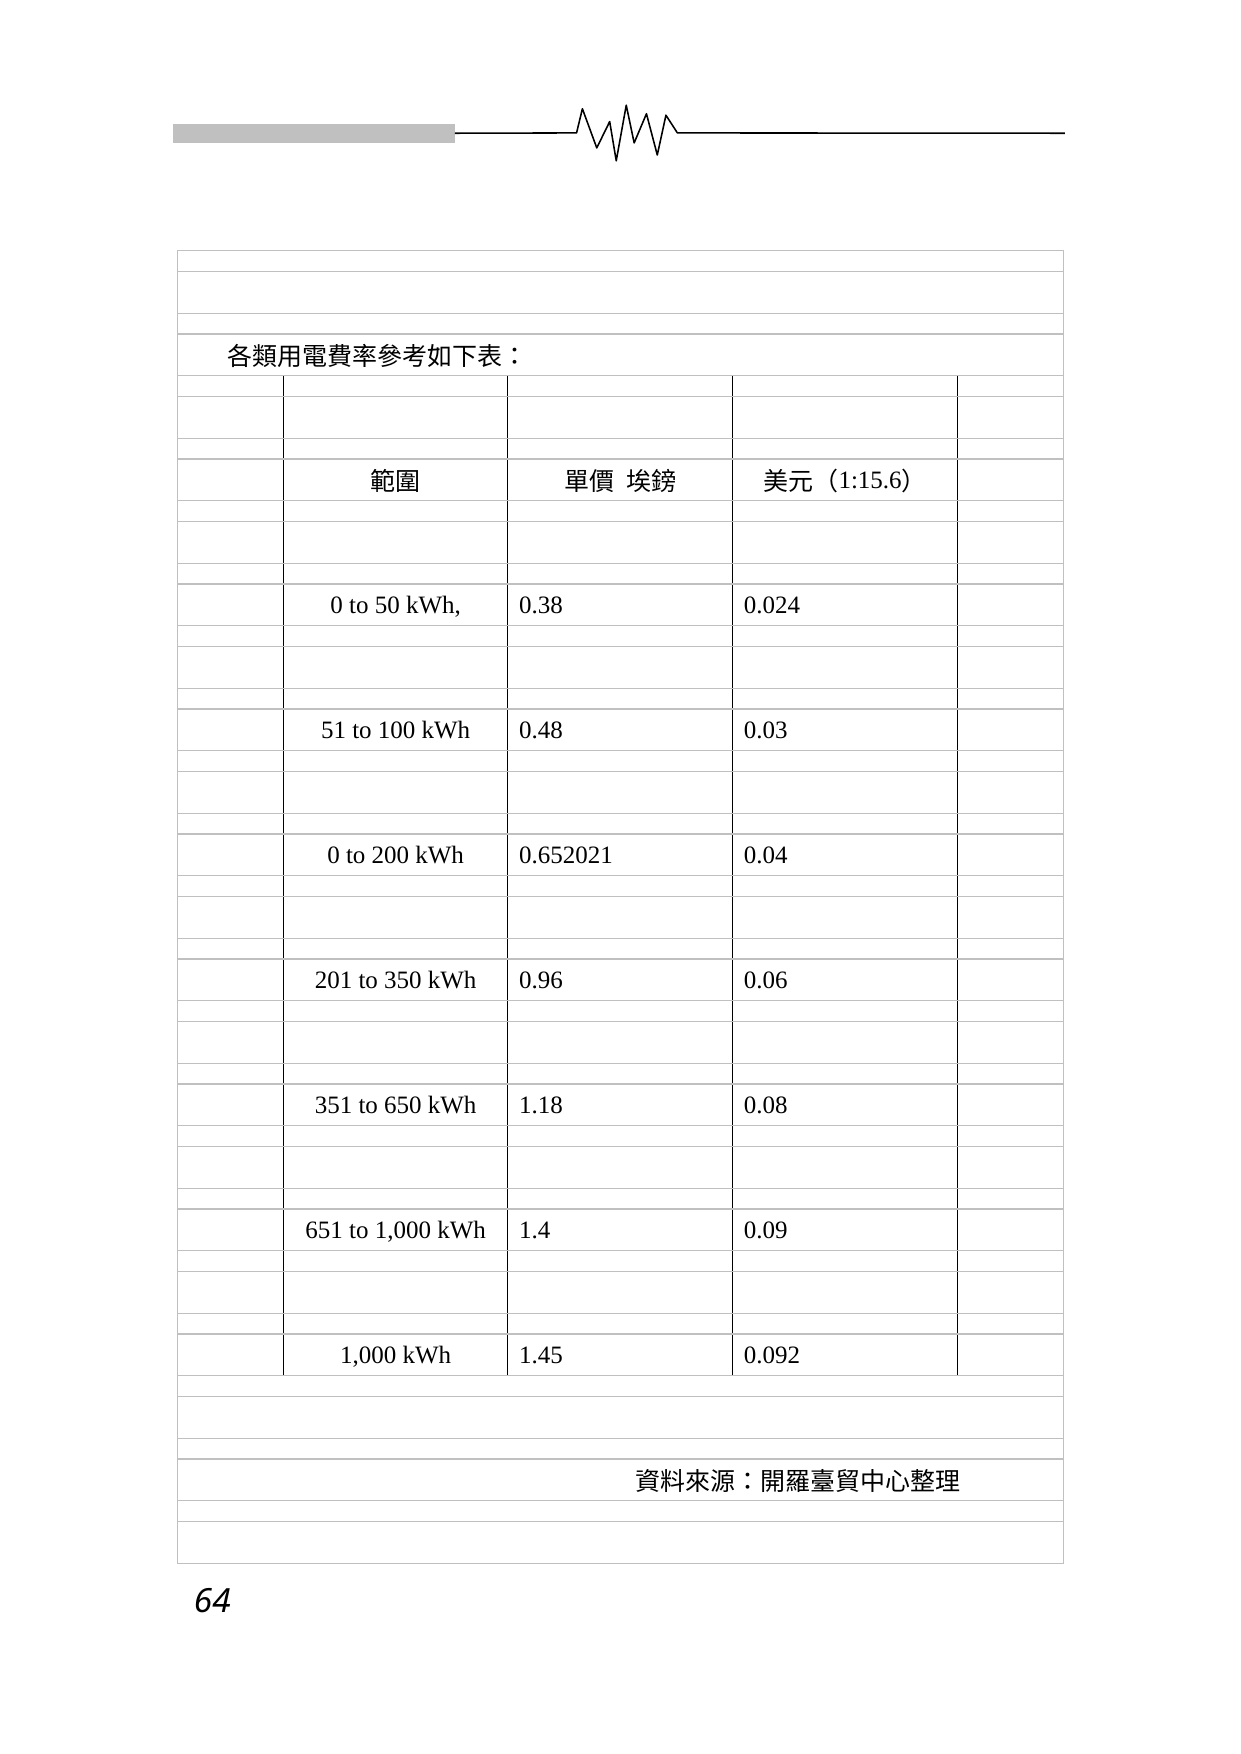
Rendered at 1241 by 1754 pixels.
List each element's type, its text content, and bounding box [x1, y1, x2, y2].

table_header [733, 439, 957, 458]
table_cell [284, 564, 507, 583]
table_header [284, 439, 507, 458]
table_cell [733, 897, 957, 938]
table_cell 1,000 kWh [284, 1335, 507, 1375]
table_cell [508, 626, 732, 646]
table_cell [733, 1001, 957, 1021]
table_cell [508, 1126, 732, 1146]
table_cell [733, 689, 957, 708]
table_cell 0.08 [733, 1085, 957, 1125]
table_cell [508, 501, 732, 521]
table_cell [284, 772, 507, 813]
table_cell 1.4 [508, 1210, 732, 1250]
table_header [508, 439, 732, 458]
table_header [284, 376, 507, 396]
table_cell [733, 1189, 957, 1208]
table_cell 0.06 [733, 960, 957, 1000]
table_cell 0.024 [733, 585, 957, 625]
table_header [284, 397, 507, 438]
table_header 範圍 [284, 460, 507, 500]
table_header 單價 埃鎊 [508, 460, 732, 500]
table_cell [508, 1147, 732, 1188]
table_header 美元（1:15.6） [733, 460, 957, 500]
table_cell 0.38 [508, 585, 732, 625]
table_cell [284, 1001, 507, 1021]
table_cell [284, 1189, 507, 1208]
table_cell [733, 1251, 957, 1271]
table_cell 651 to 1,000 kWh [284, 1210, 507, 1250]
table_cell [284, 876, 507, 896]
table_cell 1.18 [508, 1085, 732, 1125]
table_cell 0 to 200 kWh [284, 835, 507, 875]
text 資料來源：開羅臺貿中心整理 [178, 1460, 960, 1500]
table_cell [508, 897, 732, 938]
text 各類用電費率參考如下表： [178, 335, 1063, 375]
table_cell [508, 751, 732, 771]
table_cell [508, 689, 732, 708]
table_cell [733, 522, 957, 563]
table_cell [733, 1064, 957, 1083]
table_cell [284, 501, 507, 521]
table_cell [508, 814, 732, 833]
table_cell [508, 564, 732, 583]
table_cell 201 to 350 kWh [284, 960, 507, 1000]
table_cell [284, 1147, 507, 1188]
table_cell [733, 1126, 957, 1146]
table_cell 0 to 50 kWh, [284, 585, 507, 625]
table_cell [508, 876, 732, 896]
table_cell 0.48 [508, 710, 732, 750]
table_cell 0.03 [733, 710, 957, 750]
table_cell [508, 772, 732, 813]
table_cell [508, 1251, 732, 1271]
table_cell [284, 689, 507, 708]
table_cell [733, 1314, 957, 1333]
table_cell [284, 1251, 507, 1271]
table_cell [508, 1001, 732, 1021]
table_cell [284, 897, 507, 938]
table_cell [284, 1314, 507, 1333]
table_cell [284, 522, 507, 563]
table_cell [508, 1022, 732, 1063]
table_cell [733, 751, 957, 771]
table_cell [733, 876, 957, 896]
table_cell [284, 1126, 507, 1146]
table_cell [284, 1272, 507, 1313]
table_cell 0.04 [733, 835, 957, 875]
table_cell [284, 1064, 507, 1083]
table_cell 0.092 [733, 1335, 957, 1375]
table_cell [508, 522, 732, 563]
table_cell 1.45 [508, 1335, 732, 1375]
table_cell 51 to 100 kWh [284, 710, 507, 750]
table_cell 351 to 650 kWh [284, 1085, 507, 1125]
table_cell [733, 564, 957, 583]
table_cell [733, 1022, 957, 1063]
table_cell [284, 626, 507, 646]
table_cell [733, 647, 957, 688]
table_cell [284, 751, 507, 771]
table_cell [733, 939, 957, 958]
table_header [508, 397, 732, 438]
table_cell [508, 1314, 732, 1333]
text [178, 1439, 960, 1458]
table_header [508, 376, 732, 396]
table_cell 0.652021 [508, 835, 732, 875]
table_cell [733, 626, 957, 646]
table_cell [508, 939, 732, 958]
text [178, 314, 1063, 333]
table_cell 0.96 [508, 960, 732, 1000]
table_cell [284, 939, 507, 958]
table_cell [508, 1272, 732, 1313]
table_cell [284, 647, 507, 688]
table_cell [733, 1272, 957, 1313]
table_header [733, 397, 957, 438]
table_cell [733, 772, 957, 813]
table_cell [508, 1064, 732, 1083]
table_cell [733, 814, 957, 833]
table_cell [733, 1147, 957, 1188]
table_cell [508, 1189, 732, 1208]
table_cell [508, 647, 732, 688]
table_cell [733, 501, 957, 521]
table_cell [284, 814, 507, 833]
table_header [733, 376, 957, 396]
table_cell 0.09 [733, 1210, 957, 1250]
table_cell [284, 1022, 507, 1063]
